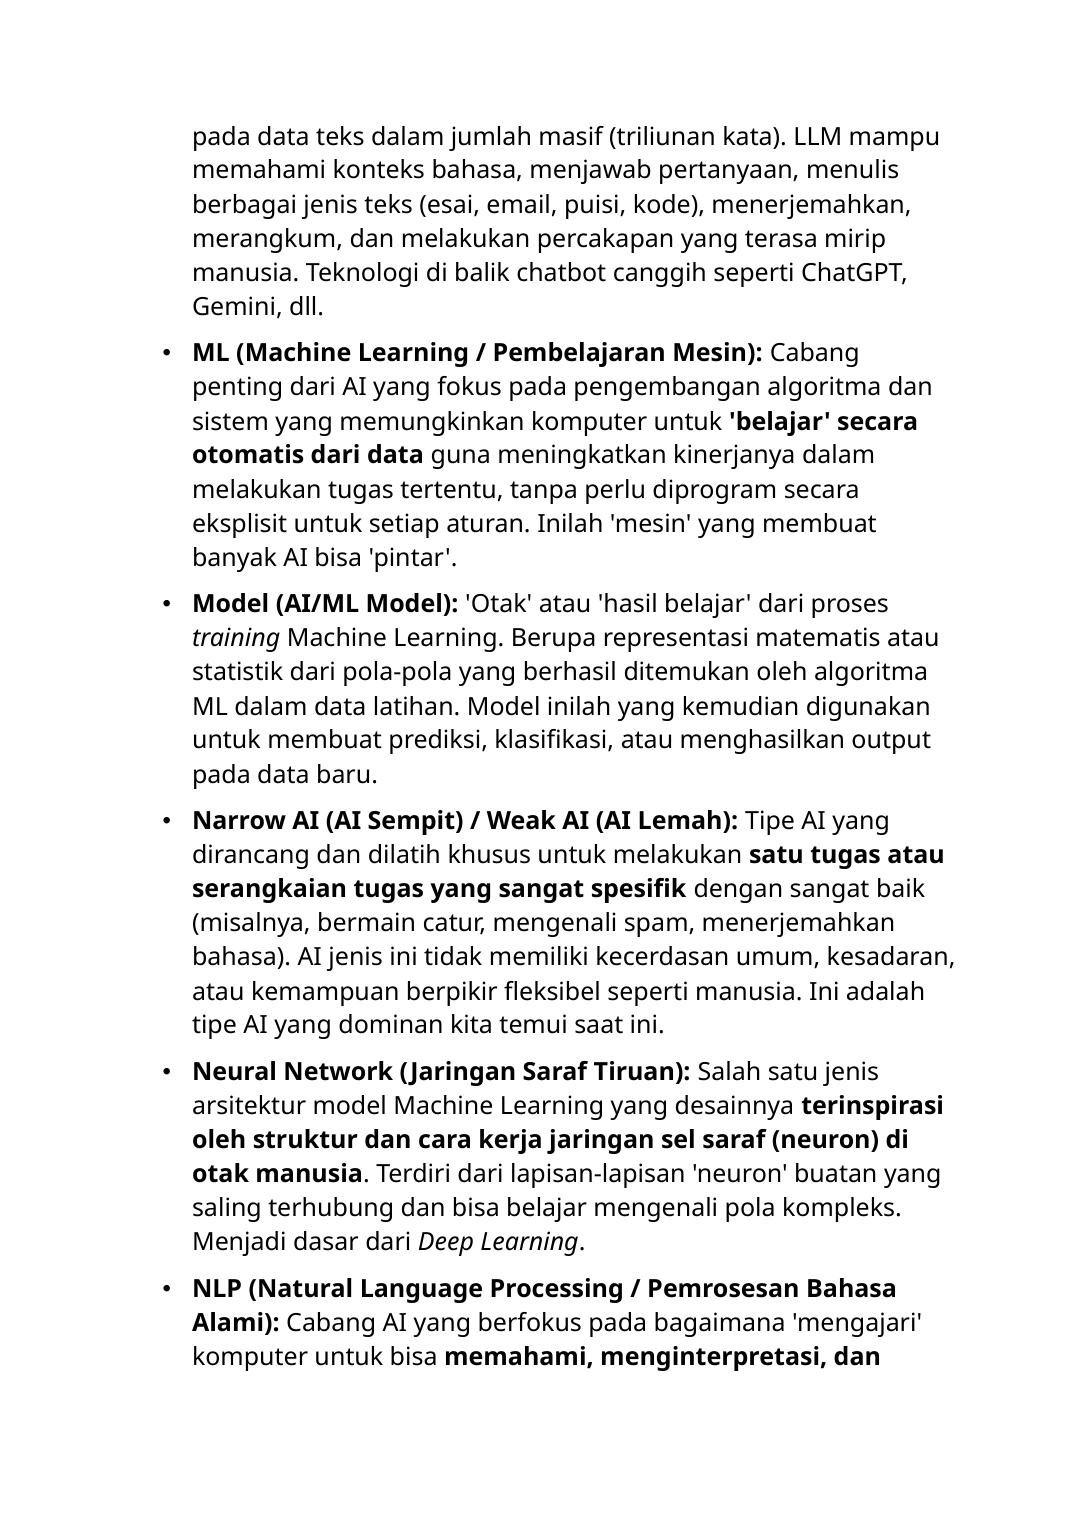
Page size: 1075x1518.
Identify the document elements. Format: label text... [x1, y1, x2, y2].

list ML (Machine Learning / Pembelajaran Mesin): Cabang penting dari AI yang fokus pada pengembangan algoritma dan sistem yang memungkinkan komputer untuk 'belajar' secara otomatis dari data guna meningkatkan kinerjanya dalam melakukan tugas tertentu, tanpa perlu diprogram secara eksplisit untuk setiap aturan. Inilah 'mesin' yang membuat banyak AI bisa 'pintar'. [162, 335, 957, 573]
list pada data teks dalam jumlah masif (triliunan kata). LLM mampu memahami konteks bahasa, menjawab pertanyaan, menulis berbagai jenis teks (esai, email, puisi, kode), menerjemahkan, merangkum, dan melakukan percakapan yang terasa mirip manusia. Teknologi di balik chatbot canggih seperti ChatGPT, Gemini, dll. [162, 118, 957, 322]
list NLP (Natural Language Processing / Pemrosesan Bahasa Alami): Cabang AI yang berfokus pada bagaimana 'mengajari' komputer untuk bisa memahami, menginterpretasi, dan [162, 1271, 957, 1373]
list Model (AI/ML Model): 'Otak' atau 'hasil belajar' dari proses training Machine Learning. Berupa representasi matematis atau statistik dari pola-pola yang berhasil ditemukan oleh algoritma ML dalam data latihan. Model inilah yang kemudian digunakan untuk membuat prediksi, klasifikasi, atau menghasilkan output pada data baru. [162, 586, 957, 790]
list Neural Network (Jaringan Saraf Tiruan): Salah satu jenis arsitektur model Machine Learning yang desainnya terinspirasi oleh struktur dan cara kerja jaringan sel saraf (neuron) di otak manusia. Terdiri dari lapisan-lapisan 'neuron' buatan yang saling terhubung dan bisa belajar mengenali pola kompleks. Menjadi dasar dari Deep Learning. [162, 1054, 957, 1258]
list Narrow AI (AI Sempit) / Weak AI (AI Lemah): Tipe AI yang dirancang dan dilatih khusus untuk melakukan satu tugas atau serangkaian tugas yang sangat spesifik dengan sangat baik (misalnya, bermain catur, mengenali spam, menerjemahkan bahasa). AI jenis ini tidak memiliki kecerdasan umum, kesadaran, atau kemampuan berpikir fleksibel seperti manusia. Ini adalah tipe AI yang dominan kita temui saat ini. [162, 803, 957, 1041]
